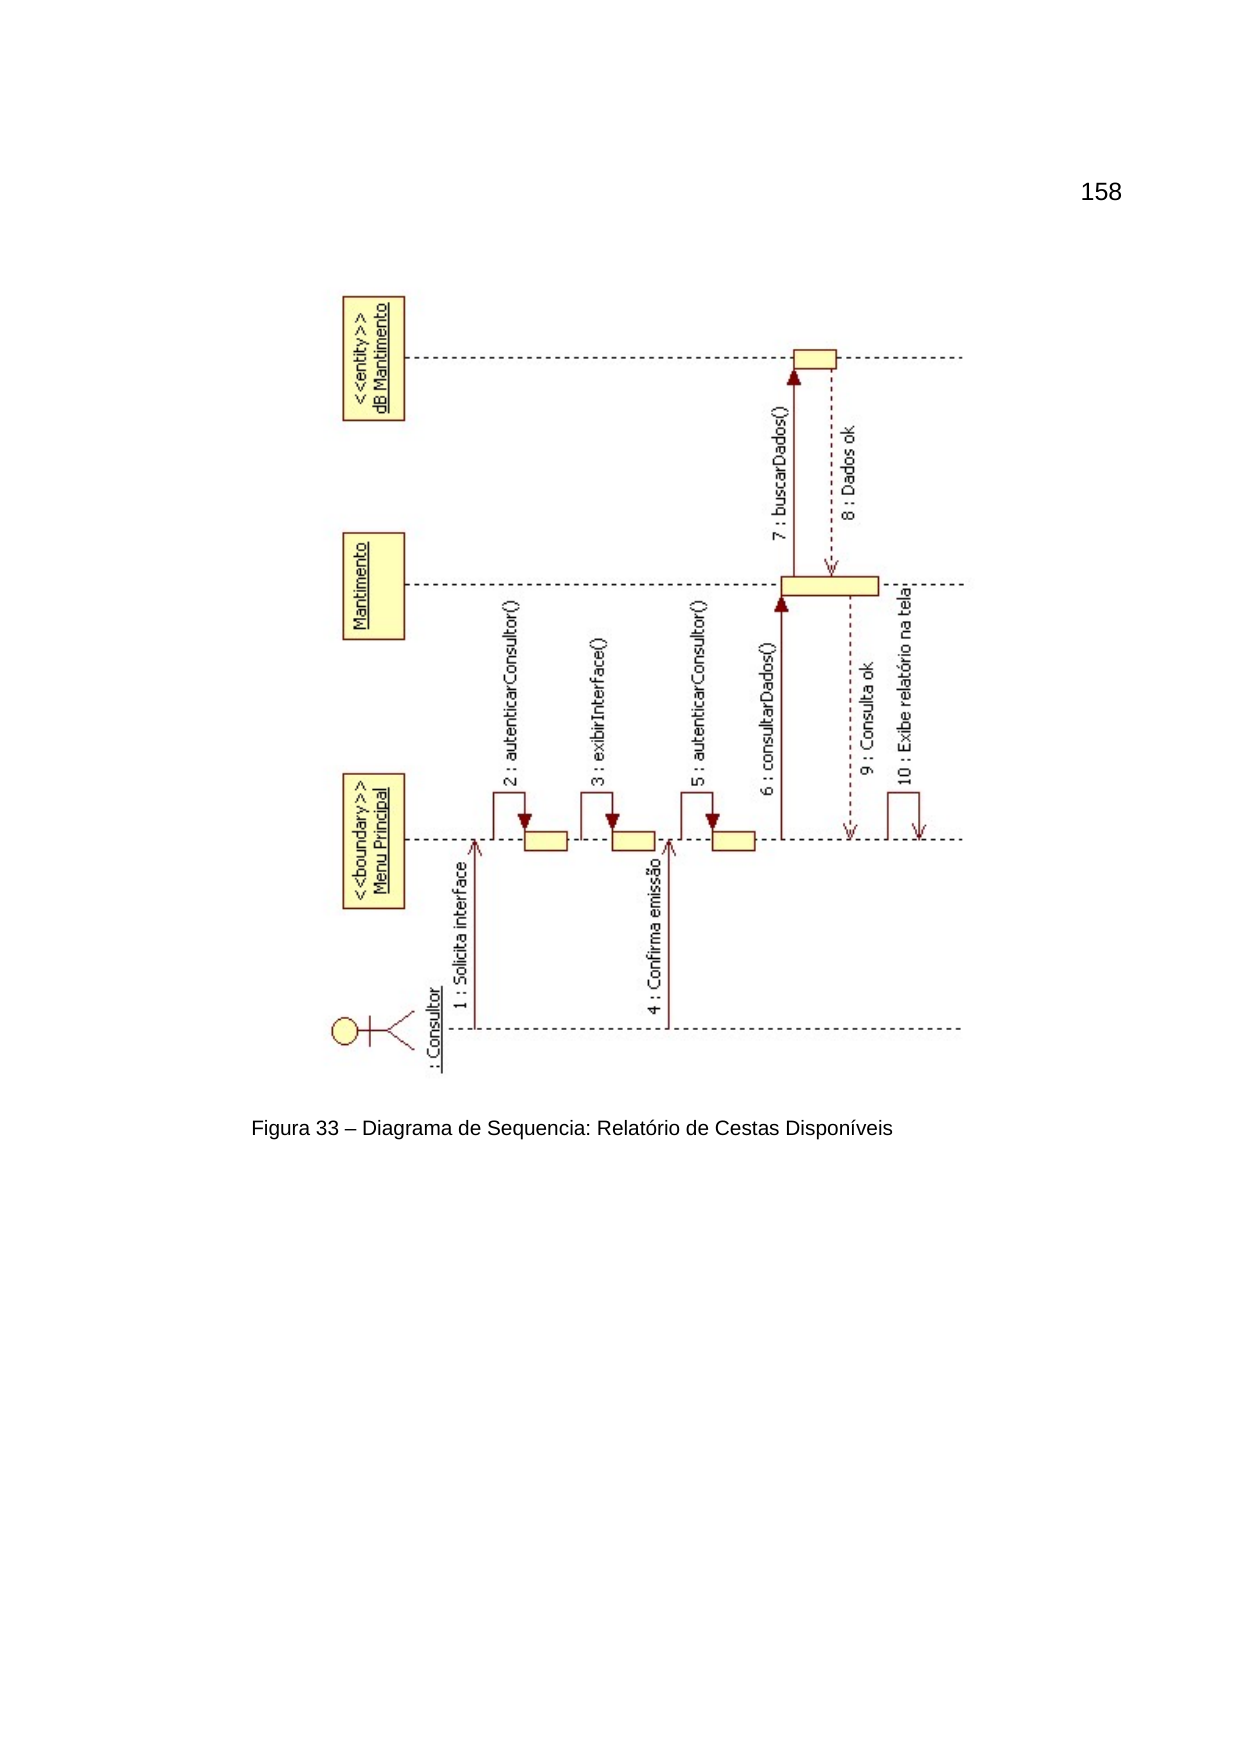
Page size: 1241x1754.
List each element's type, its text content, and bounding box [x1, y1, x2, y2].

picture [299, 265, 1000, 1116]
text Figura 33 – Diagrama de Sequencia: Relatório de Cestas Disponíveis [177, 1116, 1122, 1140]
